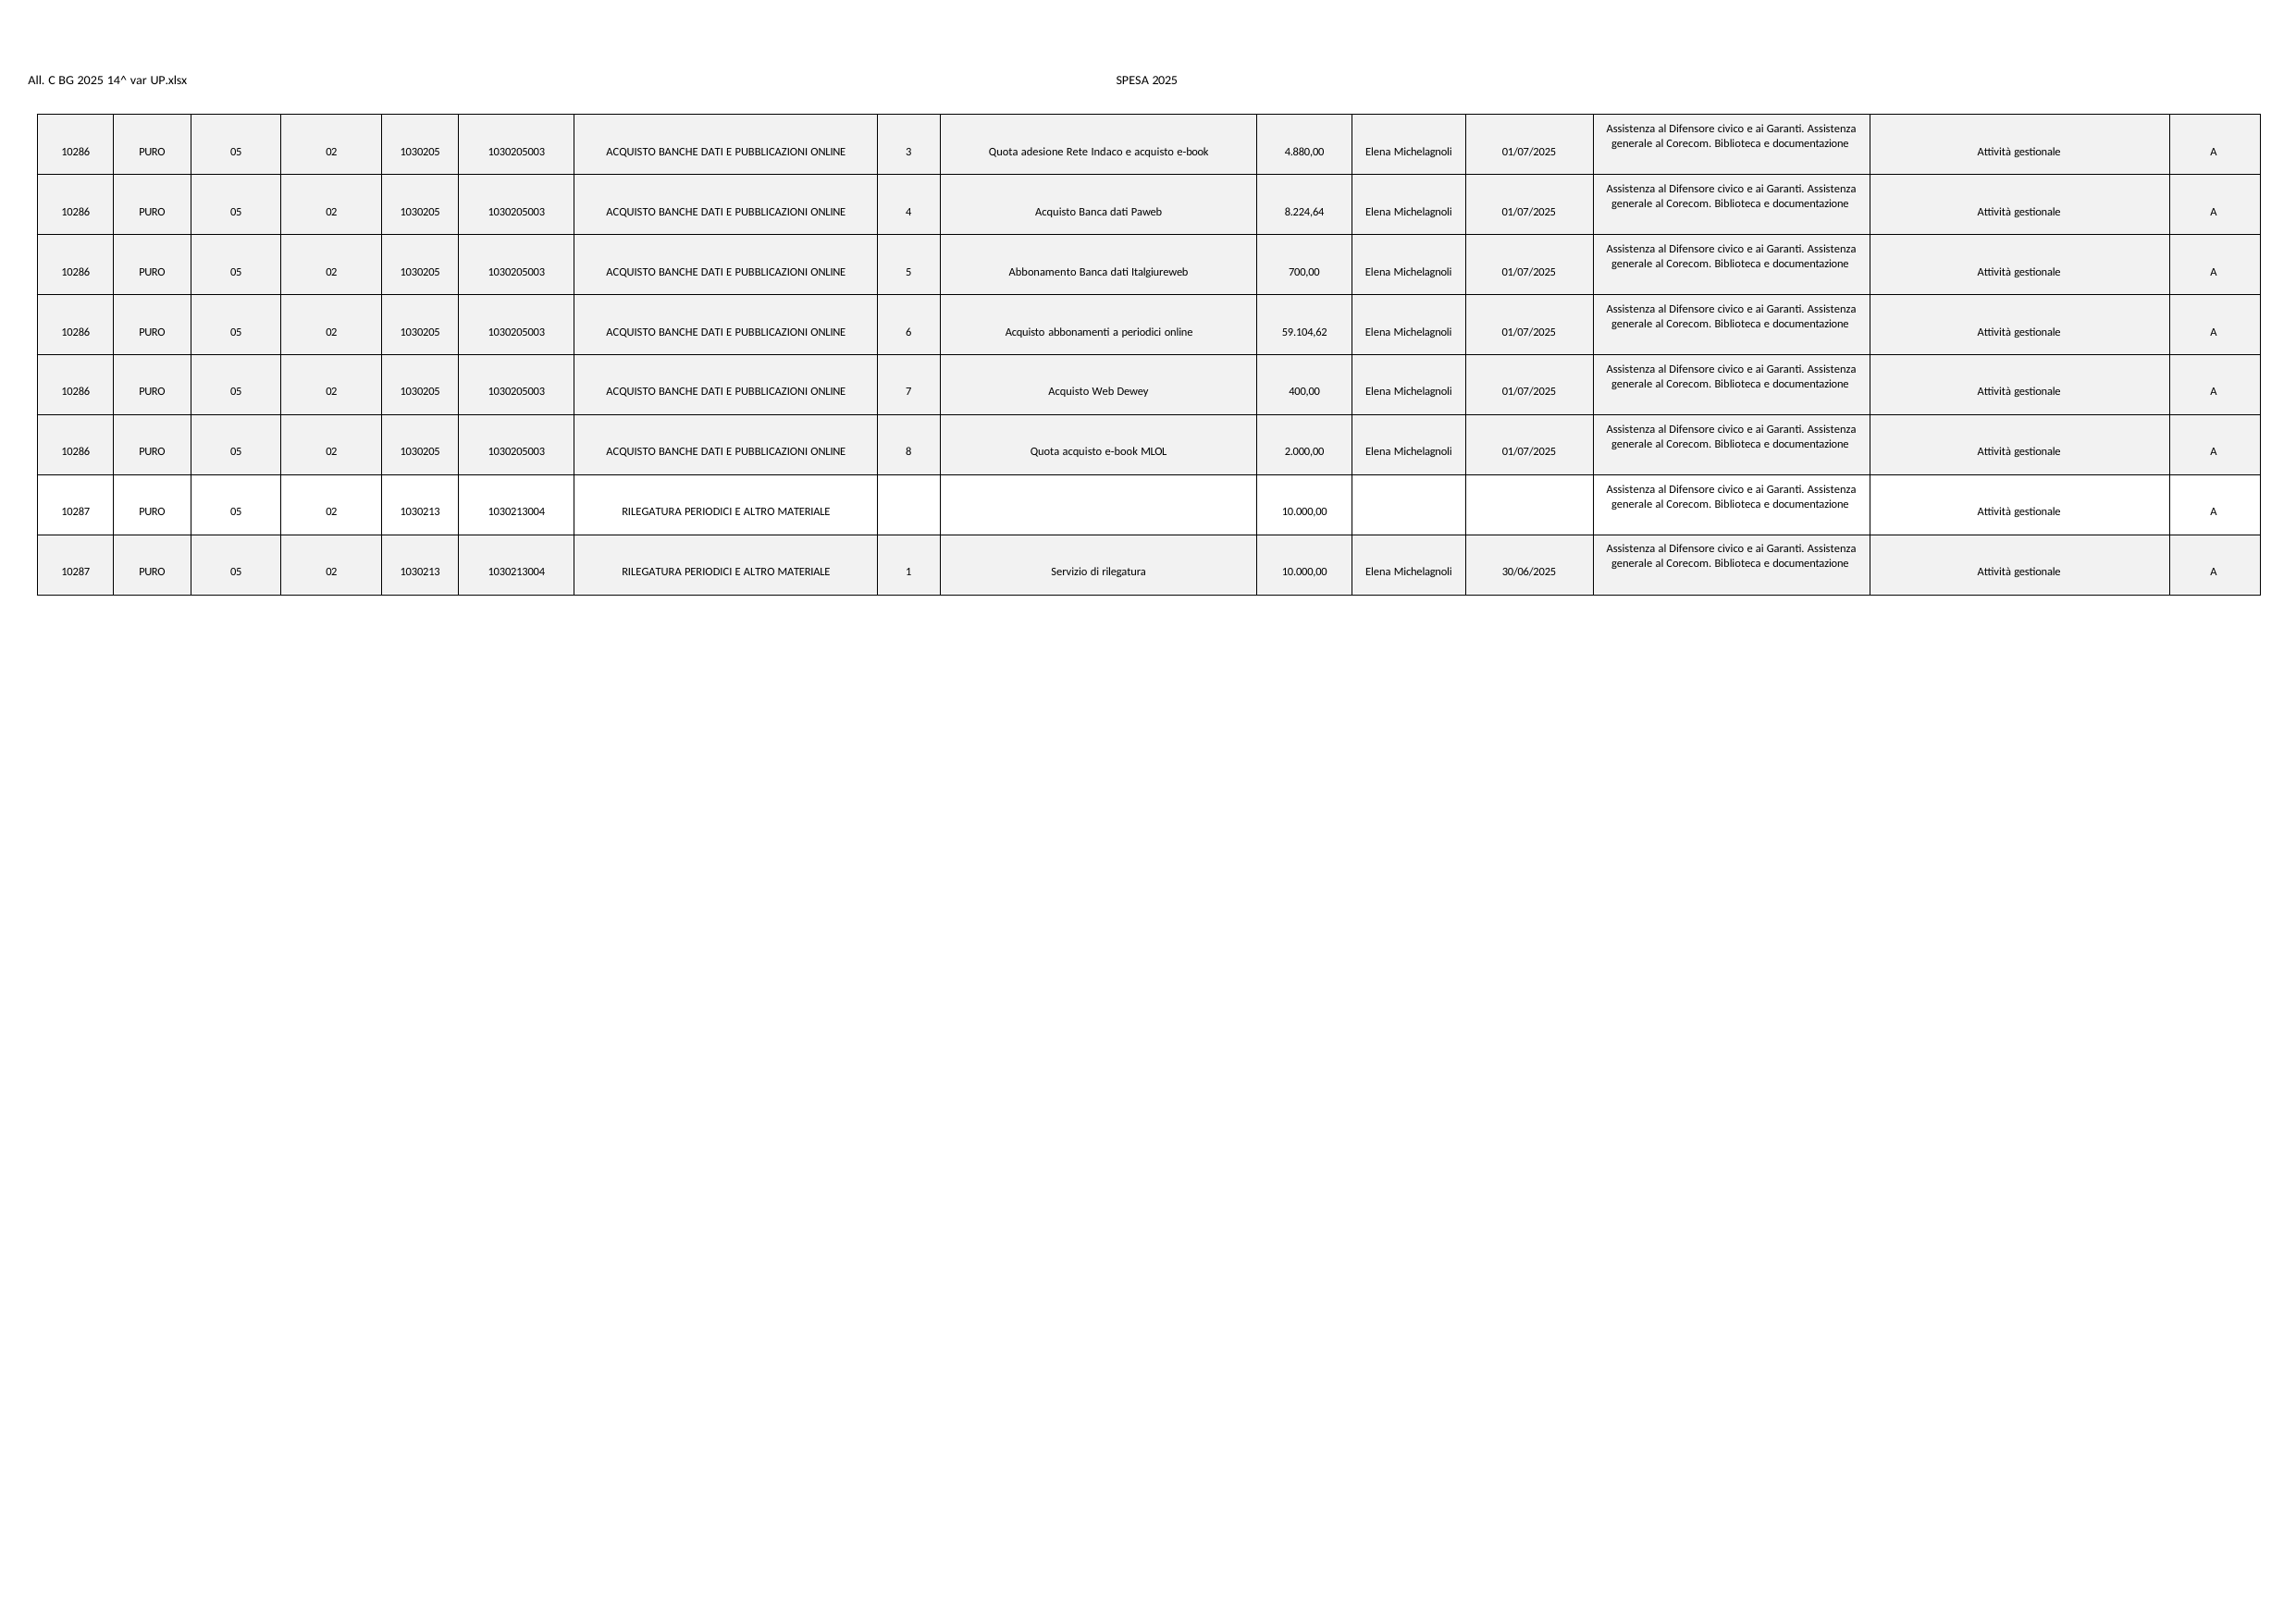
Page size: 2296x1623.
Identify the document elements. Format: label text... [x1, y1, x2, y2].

table_cell 10286 [38, 175, 113, 234]
table_cell PURO [114, 235, 191, 294]
table_cell 1030205003 [459, 115, 574, 174]
table_cell Attività gestionale [1870, 295, 2169, 354]
table_cell 1030205003 [459, 295, 574, 354]
table_cell ACQUISTO BANCHE DATI E PUBBLICAZIONI ONLINE [574, 175, 877, 234]
table_cell 1030205003 [459, 235, 574, 294]
table_cell 01/07/2025 [1466, 175, 1593, 234]
table_cell 400,00 [1257, 355, 1352, 414]
table_cell Attività gestionale [1870, 535, 2169, 594]
table_cell A [2170, 115, 2260, 174]
table_cell Elena Michelagnoli [1352, 235, 1465, 294]
table_cell 1030205 [382, 295, 458, 354]
table_cell Acquisto Banca dati Paweb [941, 175, 1256, 234]
table_cell [1352, 475, 1465, 534]
table_cell PURO [114, 535, 191, 594]
table_cell RILEGATURA PERIODICI E ALTRO MATERIALE [574, 535, 877, 594]
table_cell A [2170, 295, 2260, 354]
table_cell 05 [191, 535, 280, 594]
table_cell Attività gestionale [1870, 175, 2169, 234]
table_cell ACQUISTO BANCHE DATI E PUBBLICAZIONI ONLINE [574, 115, 877, 174]
table_cell PURO [114, 295, 191, 354]
table_cell Assistenza al Difensore civico e ai Garanti. Assistenza generale al Corecom. Biblioteca e documentazione [1594, 115, 1870, 174]
table_cell 8.224,64 [1257, 175, 1352, 234]
table_cell 10286 [38, 235, 113, 294]
table_cell 10.000,00 [1257, 535, 1352, 594]
table_cell 10286 [38, 355, 113, 414]
table_cell Assistenza al Difensore civico e ai Garanti. Assistenza generale al Corecom. Biblioteca e documentazione [1594, 475, 1870, 534]
table_cell Attività gestionale [1870, 115, 2169, 174]
table_cell Acquisto abbonamenti a periodici online [941, 295, 1256, 354]
table_cell 05 [191, 475, 280, 534]
table_cell 1030205003 [459, 355, 574, 414]
table_cell 05 [191, 235, 280, 294]
table_cell 10286 [38, 295, 113, 354]
table_cell PURO [114, 475, 191, 534]
table_cell A [2170, 535, 2260, 594]
table_cell 10286 [38, 415, 113, 474]
table_cell Elena Michelagnoli [1352, 175, 1465, 234]
table_cell Assistenza al Difensore civico e ai Garanti. Assistenza generale al Corecom. Biblioteca e documentazione [1594, 535, 1870, 594]
table_cell [878, 475, 940, 534]
table_cell Abbonamento Banca dati Italgiureweb [941, 235, 1256, 294]
table_cell PURO [114, 415, 191, 474]
table_cell Attività gestionale [1870, 475, 2169, 534]
table_cell PURO [114, 175, 191, 234]
table_cell 1030213004 [459, 535, 574, 594]
table_cell 700,00 [1257, 235, 1352, 294]
table_cell 10286 [38, 115, 113, 174]
table_cell A [2170, 235, 2260, 294]
table_cell Acquisto Web Dewey [941, 355, 1256, 414]
table_cell Assistenza al Difensore civico e ai Garanti. Assistenza generale al Corecom. Biblioteca e documentazione [1594, 295, 1870, 354]
table_cell 01/07/2025 [1466, 115, 1593, 174]
table_cell 7 [878, 355, 940, 414]
table_cell 05 [191, 295, 280, 354]
table_cell Quota acquisto e-book MLOL [941, 415, 1256, 474]
table_cell 1030213 [382, 475, 458, 534]
table_cell 02 [281, 415, 381, 474]
table_cell Elena Michelagnoli [1352, 115, 1465, 174]
table_cell 1030205003 [459, 415, 574, 474]
table_cell 01/07/2025 [1466, 355, 1593, 414]
table_cell 02 [281, 355, 381, 414]
table_cell 1030205 [382, 355, 458, 414]
table_cell 30/06/2025 [1466, 535, 1593, 594]
table_cell A [2170, 415, 2260, 474]
table_cell 01/07/2025 [1466, 235, 1593, 294]
table_cell 5 [878, 235, 940, 294]
table_cell ACQUISTO BANCHE DATI E PUBBLICAZIONI ONLINE [574, 415, 877, 474]
table_cell PURO [114, 355, 191, 414]
table_cell Assistenza al Difensore civico e ai Garanti. Assistenza generale al Corecom. Biblioteca e documentazione [1594, 415, 1870, 474]
table_cell 4 [878, 175, 940, 234]
table_cell 02 [281, 475, 381, 534]
table_cell Attività gestionale [1870, 415, 2169, 474]
table_cell Quota adesione Rete Indaco e acquisto e-book [941, 115, 1256, 174]
table_cell 05 [191, 175, 280, 234]
table_cell Elena Michelagnoli [1352, 415, 1465, 474]
table_cell [1466, 475, 1593, 534]
table_cell Servizio di rilegatura [941, 535, 1256, 594]
table_cell RILEGATURA PERIODICI E ALTRO MATERIALE [574, 475, 877, 534]
table_cell 10287 [38, 475, 113, 534]
table_cell 1030205003 [459, 175, 574, 234]
table_cell 02 [281, 535, 381, 594]
table_cell 4.880,00 [1257, 115, 1352, 174]
table_cell Attività gestionale [1870, 235, 2169, 294]
table_cell 59.104,62 [1257, 295, 1352, 354]
table_cell 2.000,00 [1257, 415, 1352, 474]
table_cell Assistenza al Difensore civico e ai Garanti. Assistenza generale al Corecom. Biblioteca e documentazione [1594, 355, 1870, 414]
table_cell 1030205 [382, 235, 458, 294]
table_cell Elena Michelagnoli [1352, 355, 1465, 414]
table_cell [941, 475, 1256, 534]
table_cell 3 [878, 115, 940, 174]
table_cell 1030205 [382, 115, 458, 174]
table_cell ACQUISTO BANCHE DATI E PUBBLICAZIONI ONLINE [574, 235, 877, 294]
table_cell 1030213 [382, 535, 458, 594]
table_cell 1030213004 [459, 475, 574, 534]
table_cell 1 [878, 535, 940, 594]
table_cell Elena Michelagnoli [1352, 295, 1465, 354]
table_cell Assistenza al Difensore civico e ai Garanti. Assistenza generale al Corecom. Biblioteca e documentazione [1594, 235, 1870, 294]
table_cell ACQUISTO BANCHE DATI E PUBBLICAZIONI ONLINE [574, 355, 877, 414]
table_cell Assistenza al Difensore civico e ai Garanti. Assistenza generale al Corecom. Biblioteca e documentazione [1594, 175, 1870, 234]
table_cell 10.000,00 [1257, 475, 1352, 534]
table_cell 02 [281, 295, 381, 354]
table_cell Attività gestionale [1870, 355, 2169, 414]
table_cell 6 [878, 295, 940, 354]
table_cell ACQUISTO BANCHE DATI E PUBBLICAZIONI ONLINE [574, 295, 877, 354]
table_cell 02 [281, 235, 381, 294]
table_cell PURO [114, 115, 191, 174]
table_cell A [2170, 355, 2260, 414]
table_cell 05 [191, 355, 280, 414]
table_cell 02 [281, 115, 381, 174]
table_cell 1030205 [382, 415, 458, 474]
table_cell 10287 [38, 535, 113, 594]
table_cell 01/07/2025 [1466, 295, 1593, 354]
table_cell 01/07/2025 [1466, 415, 1593, 474]
table_cell 1030205 [382, 175, 458, 234]
table_cell A [2170, 175, 2260, 234]
table_cell 05 [191, 115, 280, 174]
table_cell 05 [191, 415, 280, 474]
table_cell 02 [281, 175, 381, 234]
table_cell Elena Michelagnoli [1352, 535, 1465, 594]
table_cell A [2170, 475, 2260, 534]
table_cell 8 [878, 415, 940, 474]
